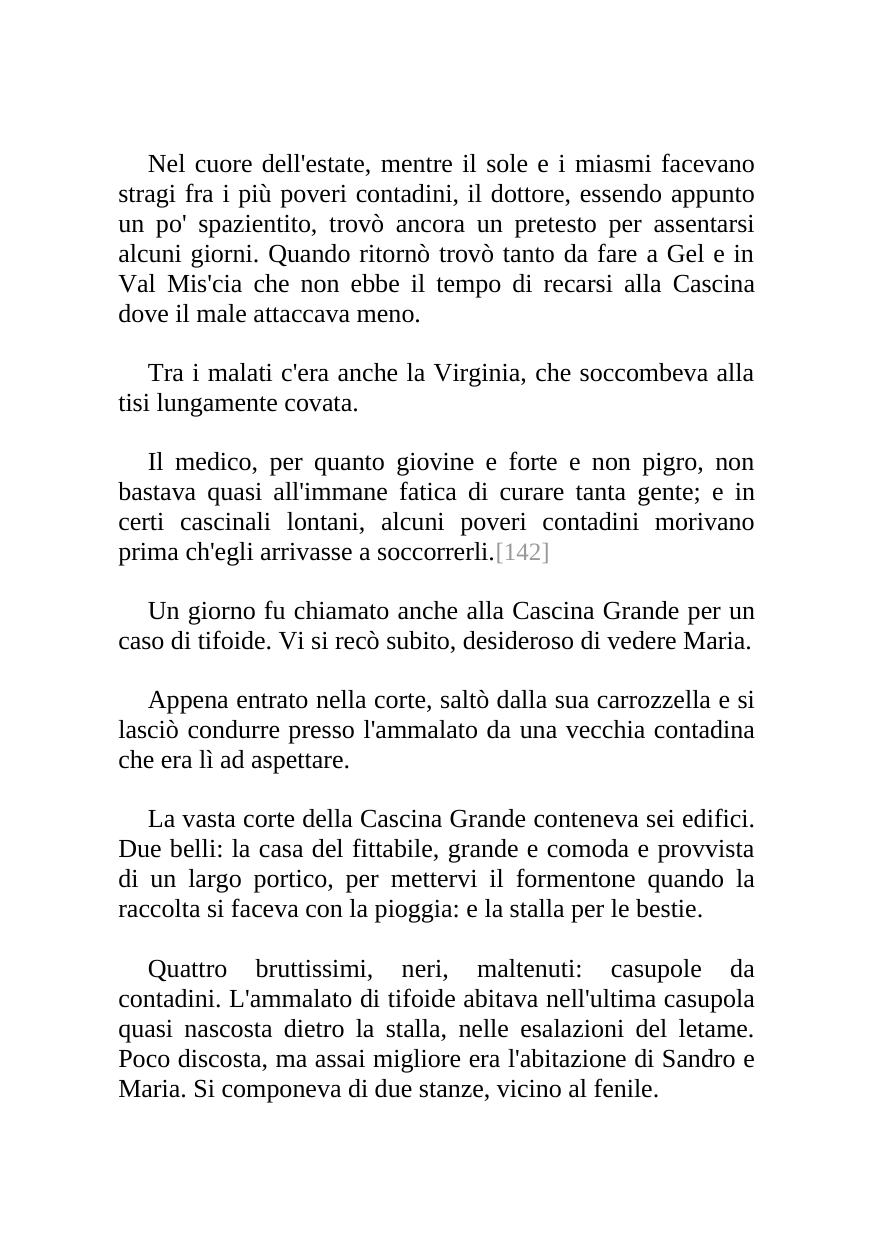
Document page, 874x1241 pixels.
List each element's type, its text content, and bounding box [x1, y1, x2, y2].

text Un giorno fu chiamato anche alla Cascina Grande per un caso di tifoide. Vi si recò subito, desideroso di vedere Maria. [118, 595, 756, 655]
text Tra i malati c'era anche la Virginia, che soccombeva alla tisi lungamente covata. [118, 357, 756, 417]
text Quattro bruttissimi, neri, maltenuti: casupole da contadini. L'ammalato di tifoide abitava nell'ultima casupola quasi nascosta dietro la stalla, nelle esalazioni del letame. Poco discosta, ma assai migliore era l'abitazione di Sandro e Maria. Si componeva di due stanze, vicino al fenile. [118, 953, 756, 1103]
text Nel cuore dell'estate, mentre il sole e i miasmi facevano stragi fra i più poveri contadini, il dottore, essendo appunto un po' spazientito, trovò ancora un pretesto per assentarsi alcuni giorni. Quando ritornò trovò tanto da fare a Gel e in Val Mis'cia che non ebbe il tempo di recarsi alla Cascina dove il male attaccava meno. [118, 148, 756, 328]
text Il medico, per quanto giovine e forte e non pigro, non bastava quasi all'immane fatica di curare tanta gente; e in certi cascinali lontani, alcuni poveri contadini morivano prima ch'egli arrivasse a soccorrerli.[142] [118, 446, 756, 566]
text Appena entrato nella corte, saltò dalla sua carrozzella e si lasciò condurre presso l'ammalato da una vecchia contadina che era lì ad aspettare. [118, 684, 756, 774]
text La vasta corte della Cascina Grande conteneva sei edifici. Due belli: la casa del fittabile, grande e comoda e provvista di un largo portico, per mettervi il formentone quando la raccolta si faceva con la pioggia: e la stalla per le bestie. [118, 803, 756, 923]
